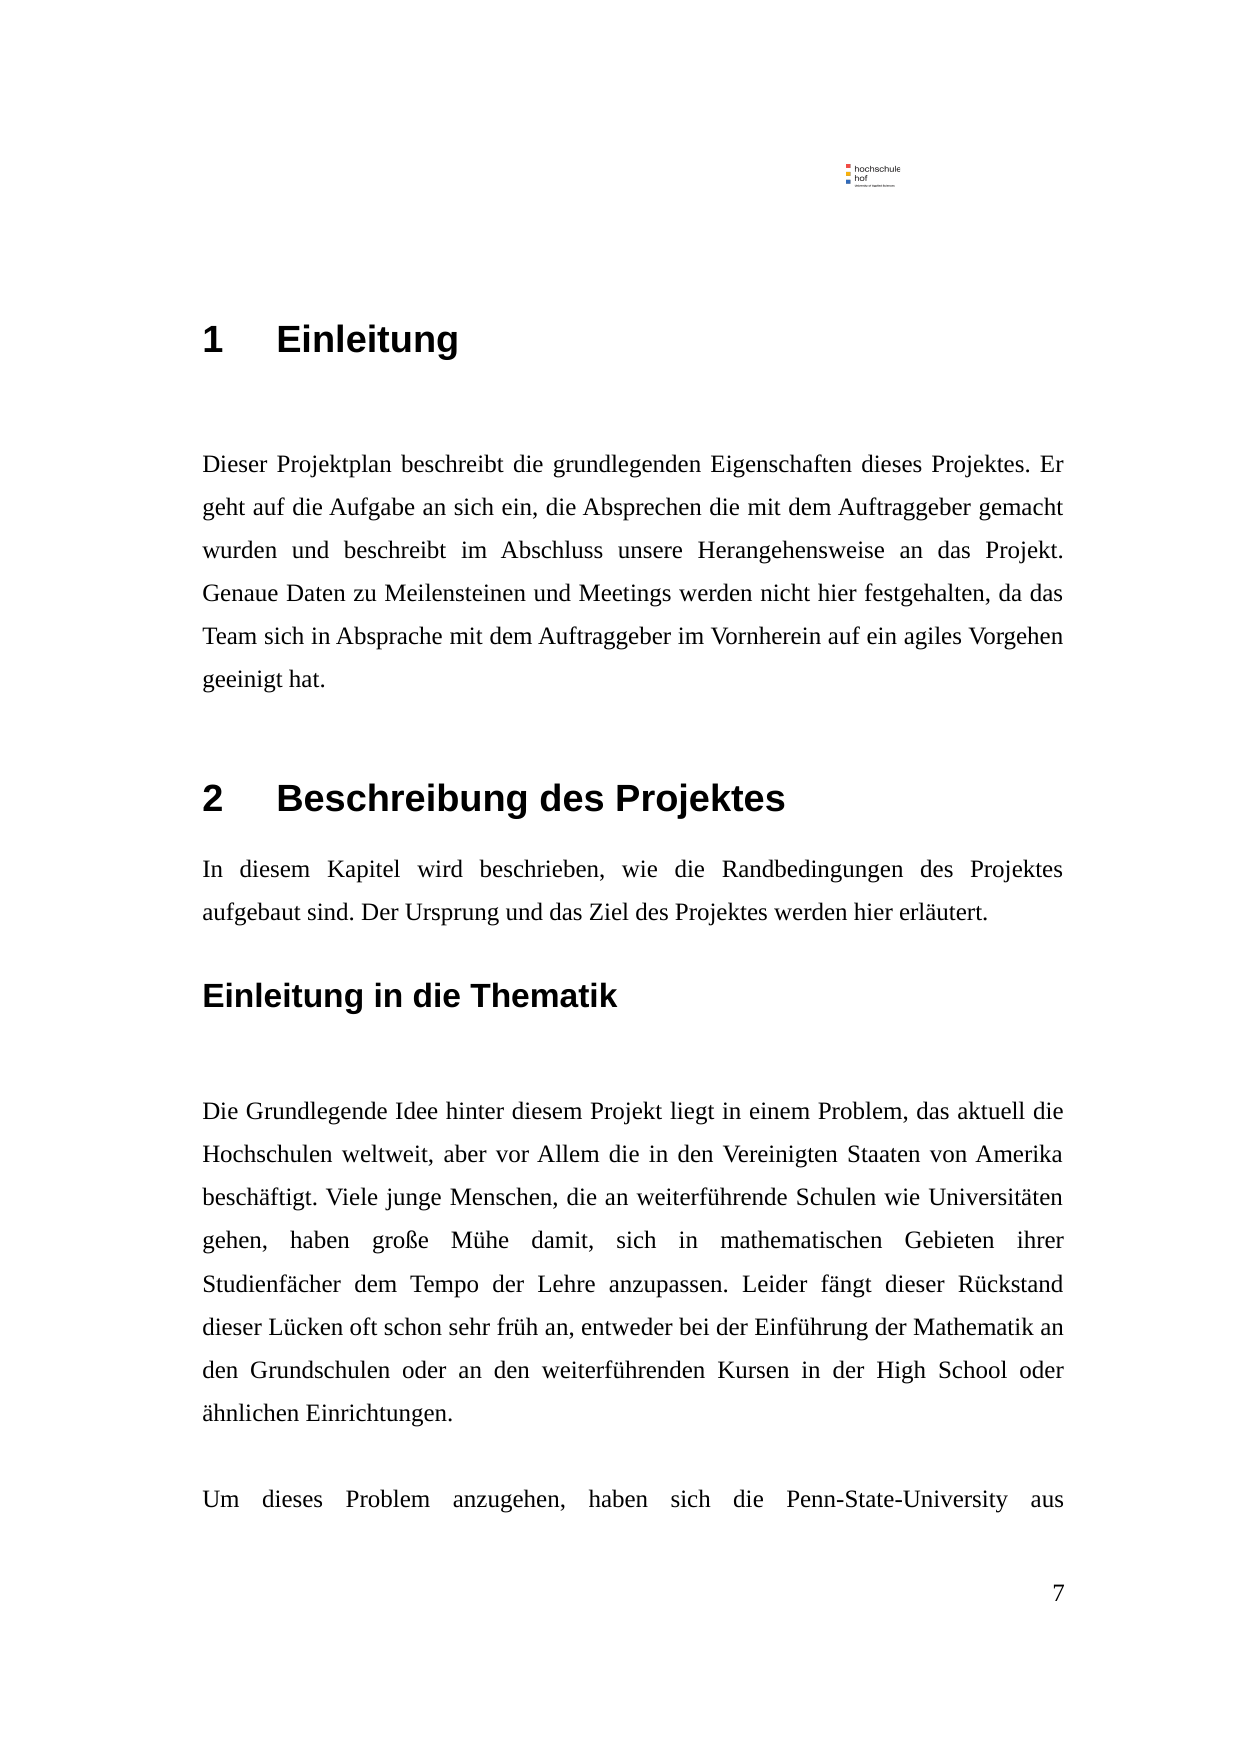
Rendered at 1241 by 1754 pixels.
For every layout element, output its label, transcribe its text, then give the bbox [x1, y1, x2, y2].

subtitle Einleitung in die Thematik [202, 975, 1064, 1014]
text Dieser Projektplan beschreibt die grundlegenden Eigenschaften dieses Projektes. Er geht auf die Aufgabe an sich ein, die Absprechen die mit dem Auftraggeber gemacht wurden und beschreibt im Abschluss unsere Herangehensweise an das Projekt. Genaue Daten zu Meilensteinen und Meetings werden nicht hier festgehalten, da das Team sich in Absprache mit dem Auftraggeber im Vornherein auf ein agiles Vorgehen geeinigt hat. [202, 449, 1064, 693]
text Um dieses Problem anzugehen, haben sich die Penn-State-University aus [202, 1441, 1064, 1513]
subtitle Einleitung [202, 317, 1064, 361]
text Die Grundlegende Idee hinter diesem Projekt liegt in einem Problem, das aktuell die Hochschulen weltweit, aber vor Allem die in den Vereinigten Staaten von Amerika beschäftigt. Viele junge Menschen, die an weiterführende Schulen wie Universitäten gehen, haben große Mühe damit, sich in mathematischen Gebieten ihrer Studienfächer dem Tempo der Lehre anzupassen. Leider fängt dieser Rückstand dieser Lücken oft schon sehr früh an, entweder bei der Einführung der Mathematik an den Grundschulen oder an den weiterführenden Kursen in der High School oder ähnlichen Einrichtungen. [202, 1096, 1064, 1427]
subtitle Beschreibung des Projektes [202, 776, 1064, 819]
text In diesem Kapitel wird beschrieben, wie die Randbedingungen des Projektes aufgebaut sind. Der Ursprung und das Ziel des Projektes werden hier erläutert. [202, 854, 1064, 926]
picture [846, 164, 901, 187]
